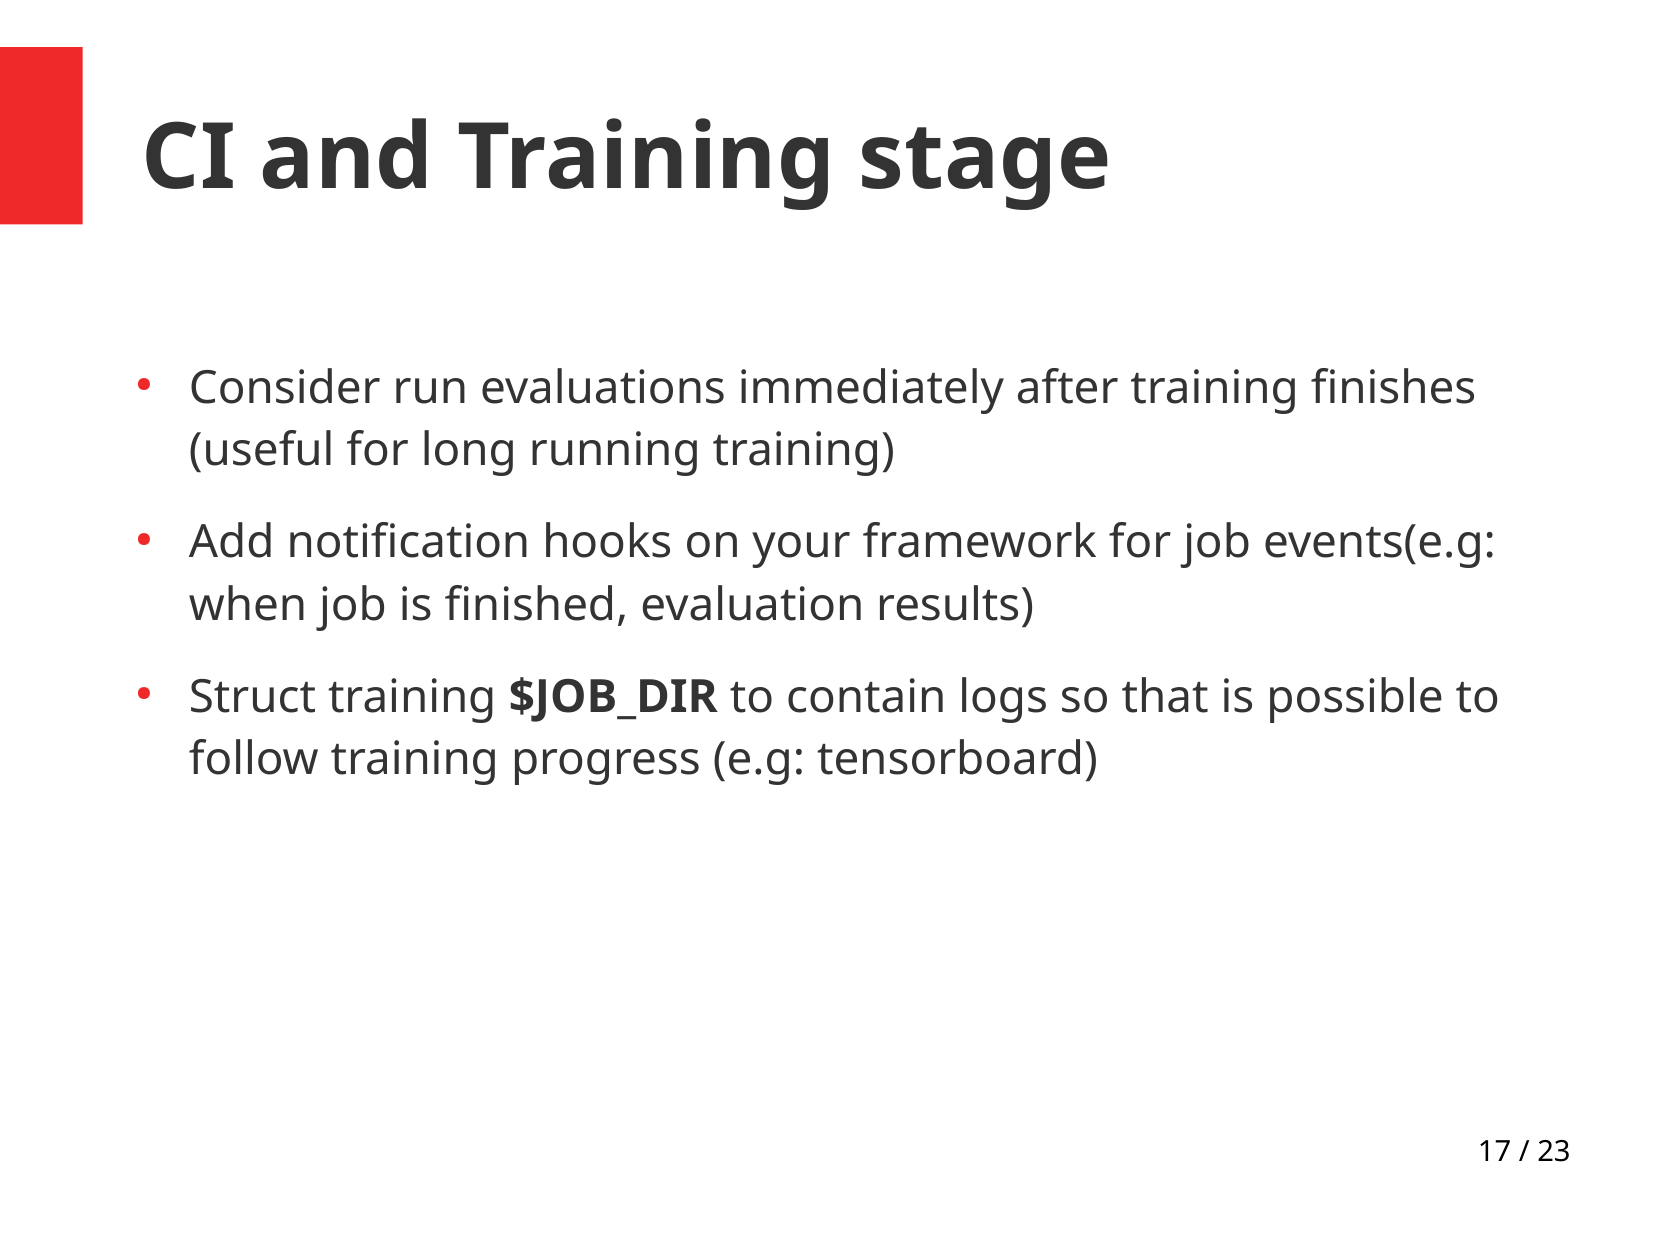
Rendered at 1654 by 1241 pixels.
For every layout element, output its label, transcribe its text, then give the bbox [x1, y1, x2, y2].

list Consider run evaluations immediately after training finishes (useful for long running training) Add notification hooks on your framework for job events(e.g: when job is finished, evaluation results) Struct training $JOB_DIR to contain logs so that is possible to follow training progress (e.g: tensorboard) [118, 354, 1536, 1074]
title CI and Training stage [118, 49, 1571, 257]
